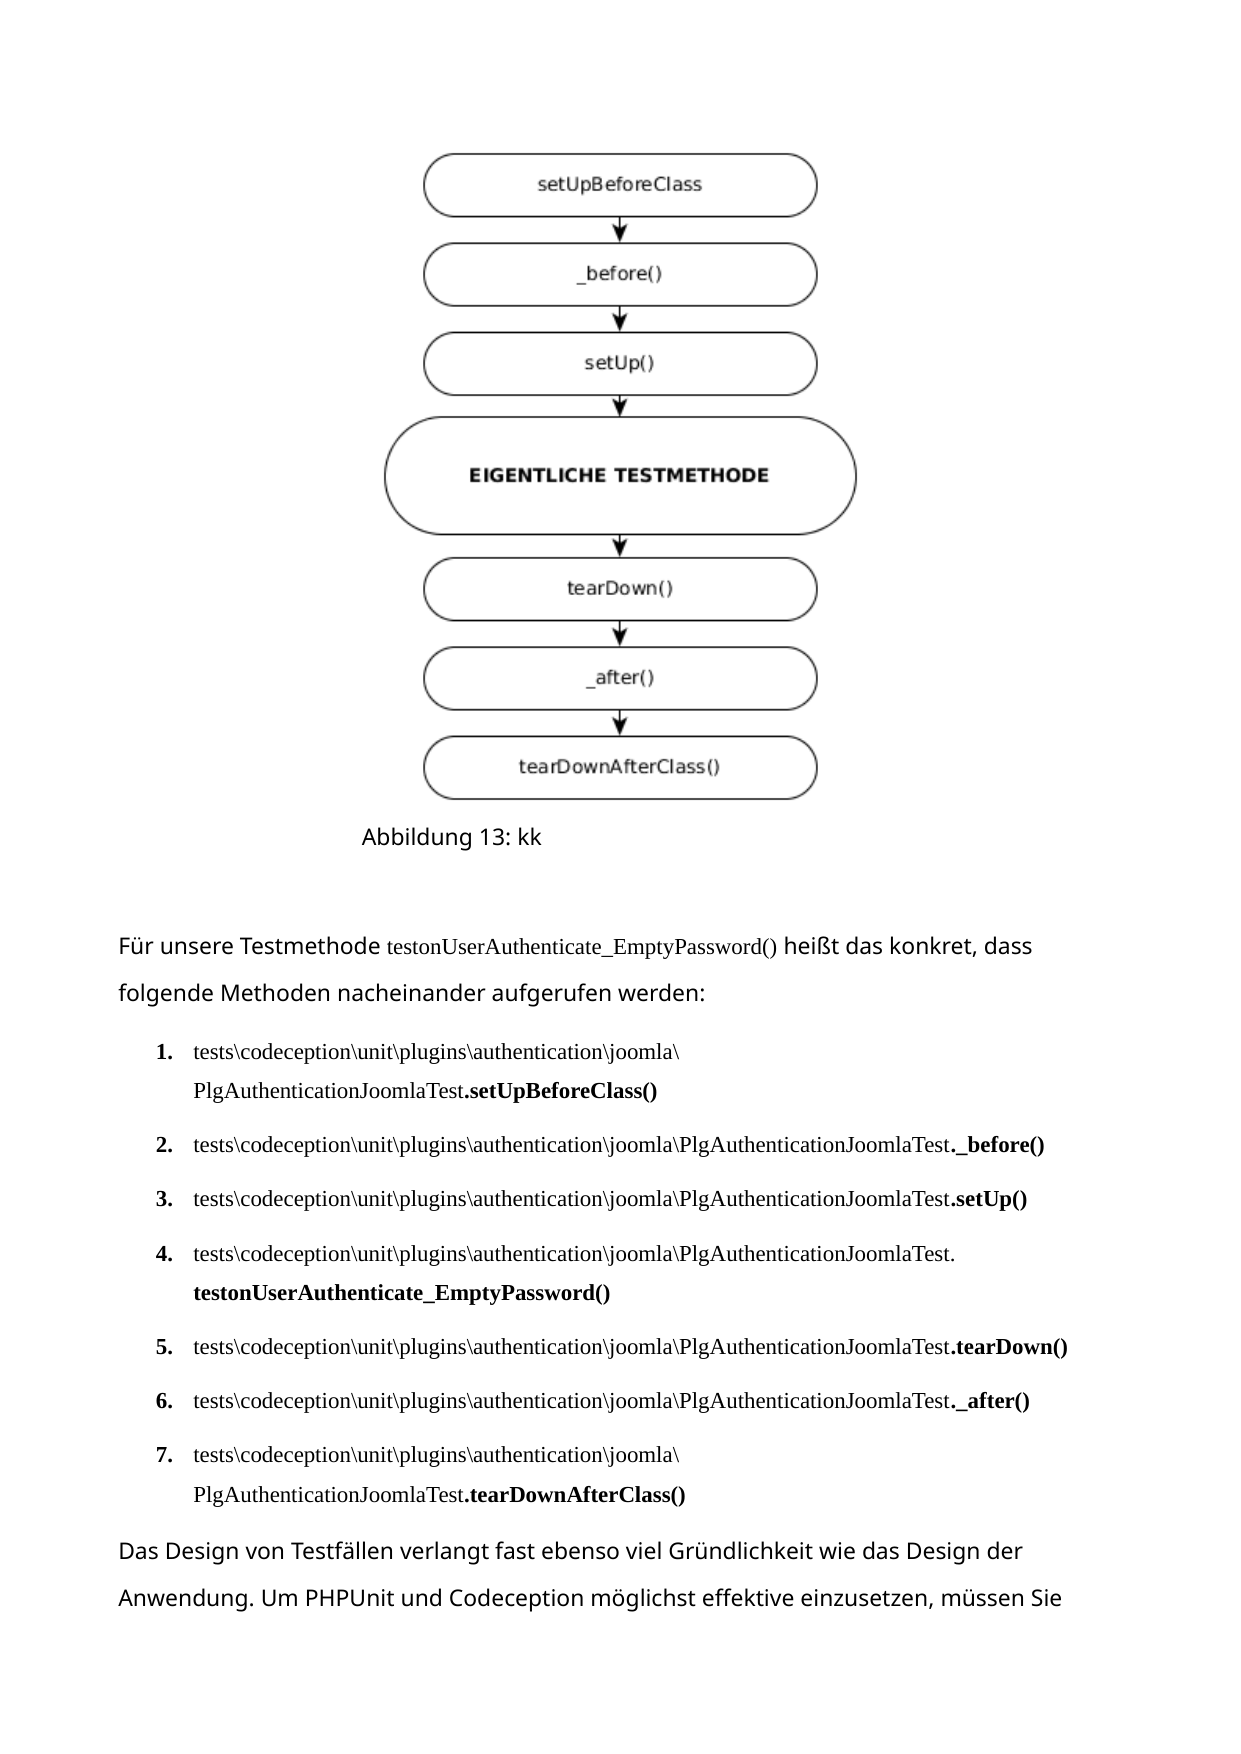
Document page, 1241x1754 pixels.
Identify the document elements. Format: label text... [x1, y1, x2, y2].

picture [361, 130, 879, 822]
text Für unsere Testmethode testonUserAuthenticate_EmptyPassword() heißt das konkret, dass folgende Methoden nacheinander aufgerufen werden: [118, 929, 1122, 1008]
list tests\codeception\unit\plugins\authentication\joomla\PlgAuthenticationJoomlaTest. testonUserAuthenticate_EmptyPassword() [156, 1239, 1122, 1305]
list tests\codeception\unit\plugins\authentication\joomla\PlgAuthenticationJoomlaTest._after() [156, 1387, 1122, 1413]
list tests\codeception\unit\plugins\authentication\joomla\PlgAuthenticationJoomlaTest.tearDownAfterClass() [156, 1441, 1122, 1507]
list tests\codeception\unit\plugins\authentication\joomla\PlgAuthenticationJoomlaTest._before() [156, 1131, 1122, 1158]
text Das Design von Testfällen verlangt fast ebenso viel Gründlichkeit wie das Design der Anwendung. Um PHPUnit und Codeception möglichst effektive einzusetzen, müssen Sie [118, 1535, 1122, 1613]
text Abbildung 13: kk [362, 822, 879, 852]
list tests\codeception\unit\plugins\authentication\joomla\PlgAuthenticationJoomlaTest.setUpBeforeClass() [156, 1038, 1122, 1104]
list tests\codeception\unit\plugins\authentication\joomla\PlgAuthenticationJoomlaTest.tearDown() [156, 1333, 1122, 1359]
list tests\codeception\unit\plugins\authentication\joomla\PlgAuthenticationJoomlaTest.setUp() [156, 1186, 1122, 1212]
